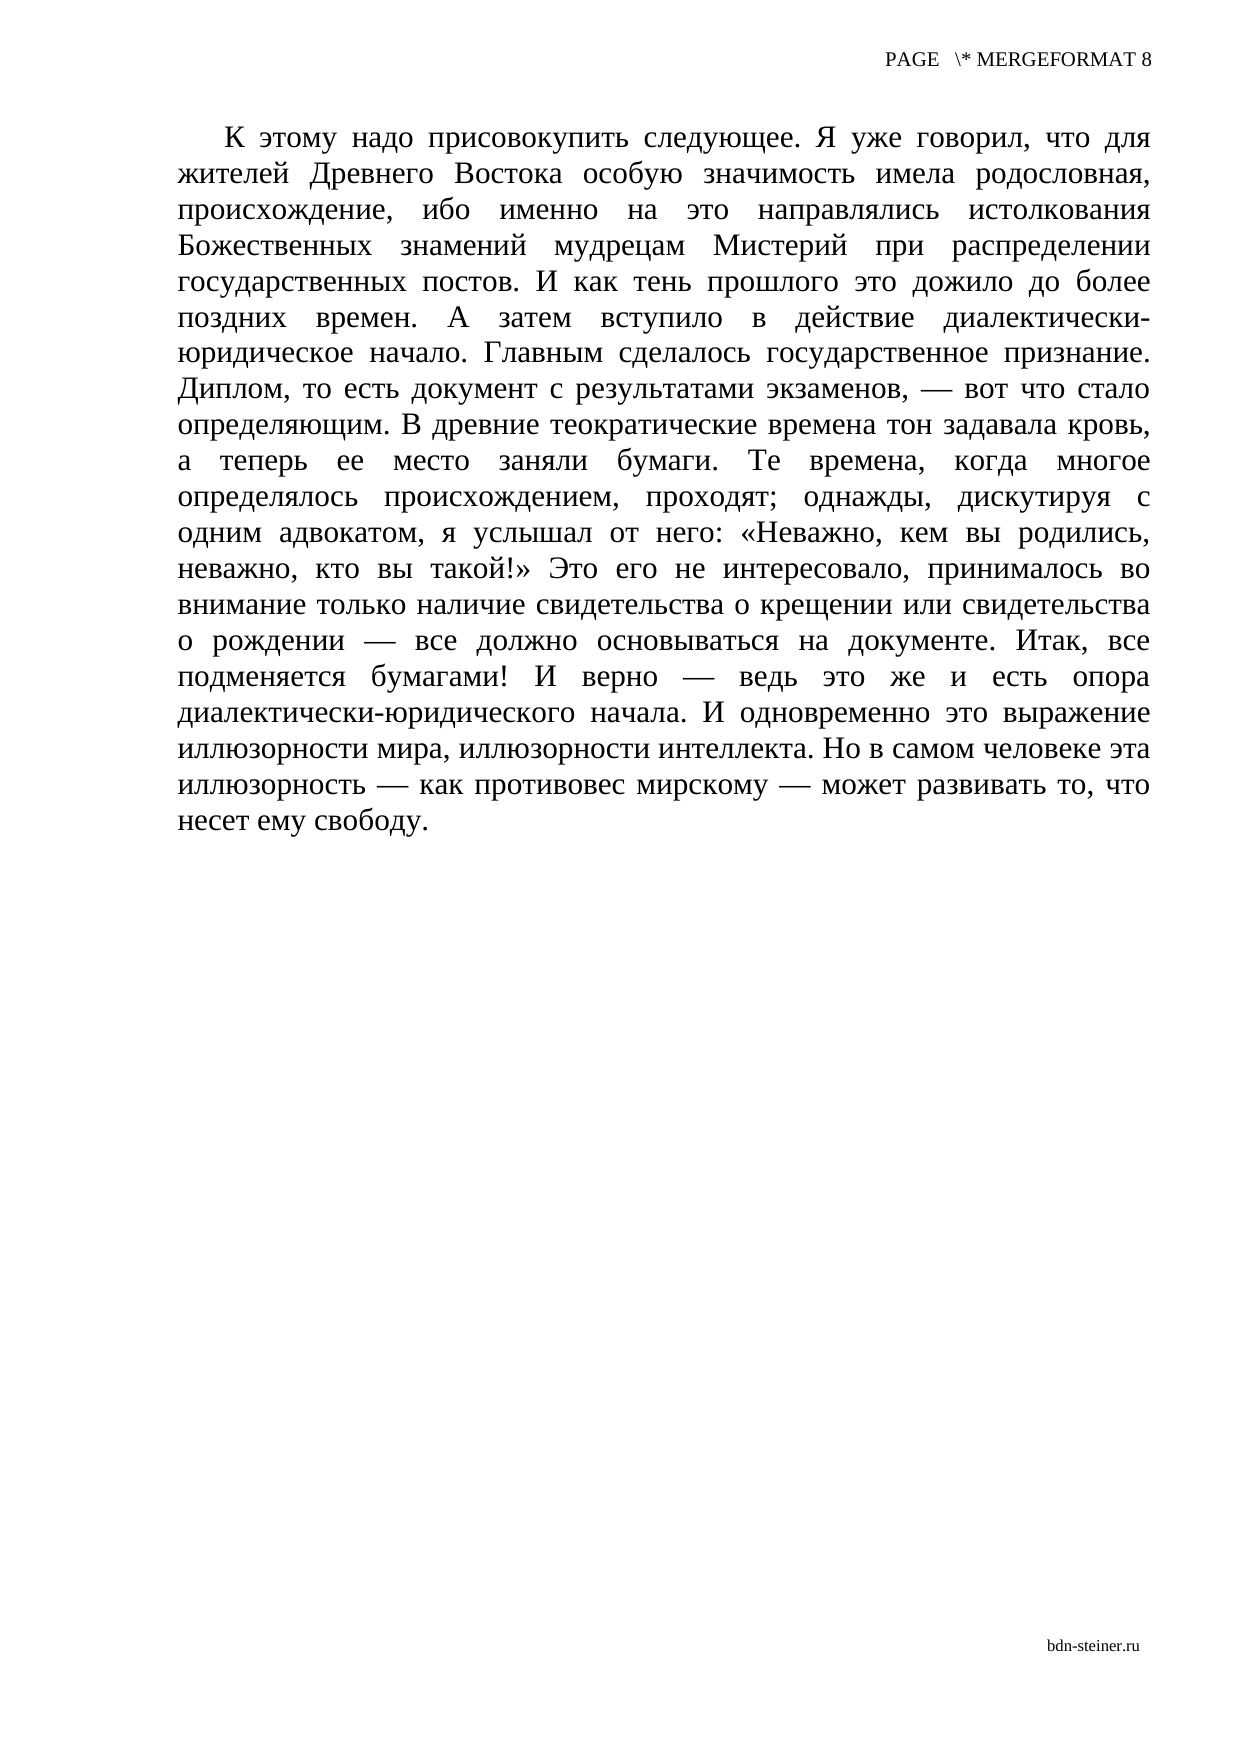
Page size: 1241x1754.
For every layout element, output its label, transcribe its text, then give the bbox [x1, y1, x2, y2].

text К этому надо присовокупить следующее. Я уже говорил, что для жителей Древнего Востока особую значимость имела родословная, происхождение, ибо именно на это направлялись истолкования Божественных знамений мудрецам Мистерий при распределении государственных постов. И как тень прошлого это дожило до более поздних времен. А затем вступило в действие диалектически-юридическое начало. Главным сделалось государственное признание. Диплом, то есть документ с результатами экзаменов, — вот что стало определяющим. В древние теократические времена тон задавала кровь, а теперь ее место заняли бумаги. Те времена, когда многое определялось происхождением, проходят; однажды, дискутируя с одним адвокатом, я услышал от него: «Неважно, кем вы родились, неважно, кто вы такой!» Это его не интересовало, принималось во внимание только наличие свидетельства о крещении или свидетельства о рождении — все должно основываться на документе. Итак, все подменяется бумагами! И верно — ведь это же и есть опора диалектически-юридического начала. И одновременно это выражение иллюзорности мира, иллюзорности интеллекта. Но в самом человеке эта иллюзорность — как противовес мирскому — может развивать то, что несет ему свободу. [177, 118, 1152, 837]
